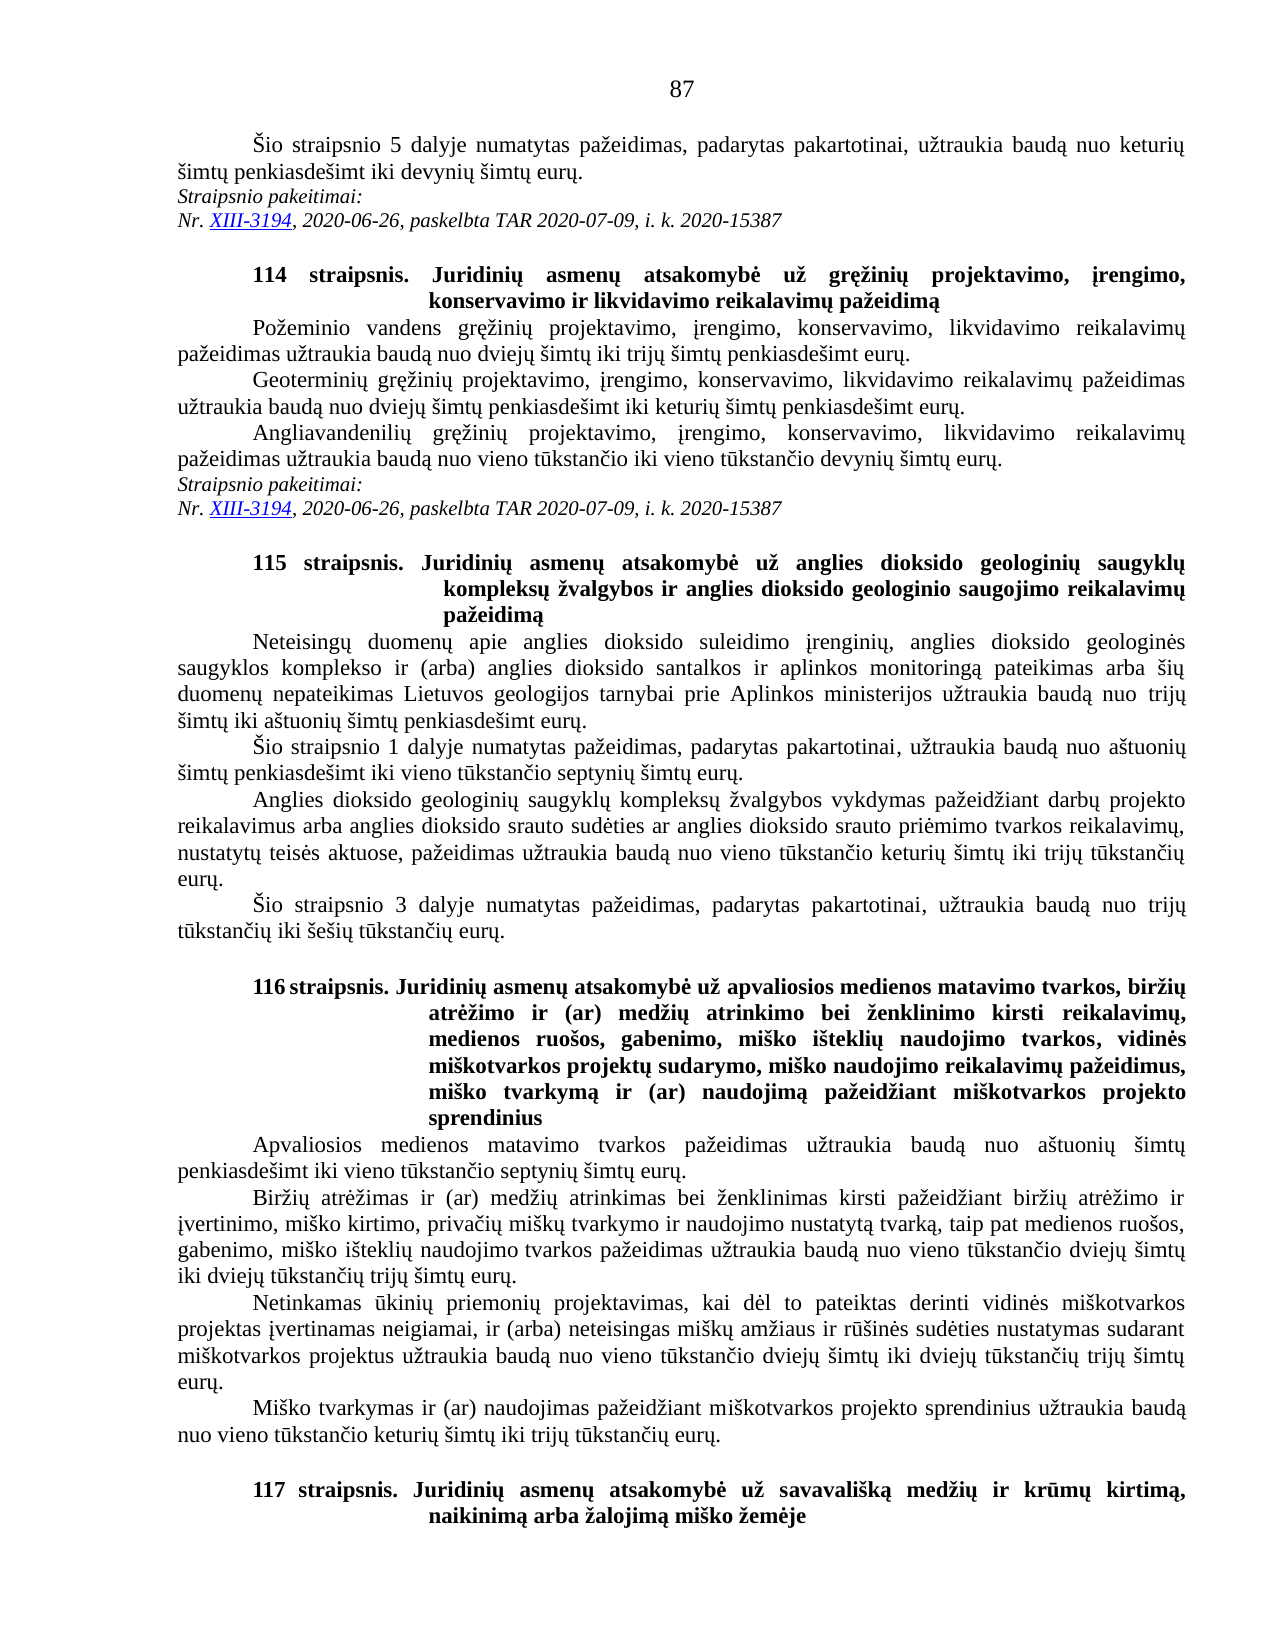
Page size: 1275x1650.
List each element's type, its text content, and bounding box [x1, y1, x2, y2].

text Angliavandenilių gręžinių projektavimo, įrengimo, konservavimo, likvidavimo reikalavimų pažeidimas užtraukia baudą nuo vieno tūkstančio iki vieno tūkstančio devynių šimtų eurų. [177, 419, 1186, 472]
text Geoterminių gręžinių projektavimo, įrengimo, konservavimo, likvidavimo reikalavimų pažeidimas užtraukia baudą nuo dviejų šimtų penkiasdešimt iki keturių šimtų penkiasdešimt eurų. [177, 366, 1186, 419]
text Neteisingų duomenų apie anglies dioksido suleidimo įrenginių, anglies dioksido geologinės saugyklos komplekso ir (arba) anglies dioksido santalkos ir aplinkos monitoringą pateikimas arba šių duomenų nepateikimas Lietuvos geologijos tarnybai prie Aplinkos ministerijos užtraukia baudą nuo trijų šimtų iki aštuonių šimtų penkiasdešimt eurų. [177, 628, 1186, 733]
text Straipsnio pakeitimai: [177, 472, 1186, 496]
text Šio straipsnio 5 dalyje numatytas pažeidimas, padarytas pakartotinai, užtraukia baudą nuo keturių šimtų penkiasdešimt iki devynių šimtų eurų. [177, 131, 1186, 184]
text Nr. XIII-3194, 2020-06-26, paskelbta TAR 2020-07-09, i. k. 2020-15387 [177, 496, 1186, 520]
text Nr. XIII-3194, 2020-06-26, paskelbta TAR 2020-07-09, i. k. 2020-15387 [177, 208, 1186, 232]
text Šio straipsnio 3 dalyje numatytas pažeidimas, padarytas pakartotinai, užtraukia baudą nuo trijų tūkstančių iki šešių tūkstančių eurų. [177, 891, 1186, 944]
text Požeminio vandens gręžinių projektavimo, įrengimo, konservavimo, likvidavimo reikalavimų pažeidimas užtraukia baudą nuo dviejų šimtų iki trijų šimtų penkiasdešimt eurų. [177, 314, 1186, 366]
text Šio straipsnio 1 dalyje numatytas pažeidimas, padarytas pakartotinai, užtraukia baudą nuo aštuonių šimtų penkiasdešimt iki vieno tūkstančio septynių šimtų eurų. [177, 733, 1186, 786]
text Biržių atrėžimas ir (ar) medžių atrinkimas bei ženklinimas kirsti pažeidžiant biržių atrėžimo ir įvertinimo, miško kirtimo, privačių miškų tvarkymo ir naudojimo nustatytą tvarką, taip pat medienos ruošos, gabenimo, miško išteklių naudojimo tvarkos pažeidimas užtraukia baudą nuo vieno tūkstančio dviejų šimtų iki dviejų tūkstančių trijų šimtų eurų. [177, 1183, 1186, 1289]
text Apvaliosios medienos matavimo tvarkos pažeidimas užtraukia baudą nuo aštuonių šimtų penkiasdešimt iki vieno tūkstančio septynių šimtų eurų. [177, 1131, 1186, 1183]
text Straipsnio pakeitimai: [177, 184, 1186, 208]
text 115 straipsnis. Juridinių asmenų atsakomybė už anglies dioksido geologinių saugyklų kompleksų žvalgybos ir anglies dioksido geologinio saugojimo reikalavimų pažeidimą [252, 549, 1186, 628]
text Netinkamas ūkinių priemonių projektavimas, kai dėl to pateiktas derinti vidinės miškotvarkos projektas įvertinamas neigiamai, ir (arba) neteisingas miškų amžiaus ir rūšinės sudėties nustatymas sudarant miškotvarkos projektus užtraukia baudą nuo vieno tūkstančio dviejų šimtų iki dviejų tūkstančių trijų šimtų eurų. [177, 1289, 1186, 1394]
text 116 straipsnis. Juridinių asmenų atsakomybė už apvaliosios medienos matavimo tvarkos, biržių atrėžimo ir (ar) medžių atrinkimo bei ženklinimo kirsti reikalavimų, medienos ruošos, gabenimo, miško išteklių naudojimo tvarkos, vidinės miškotvarkos projektų sudarymo, miško naudojimo reikalavimų pažeidimus, miško tvarkymą ir (ar) naudojimą pažeidžiant miškotvarkos projekto sprendinius [252, 973, 1186, 1131]
text 114 straipsnis. Juridinių asmenų atsakomybė už gręžinių projektavimo, įrengimo, konservavimo ir likvidavimo reikalavimų pažeidimą [252, 261, 1186, 314]
text Miško tvarkymas ir (ar) naudojimas pažeidžiant miškotvarkos projekto sprendinius užtraukia baudą nuo vieno tūkstančio keturių šimtų iki trijų tūkstančių eurų. [177, 1394, 1186, 1447]
text Anglies dioksido geologinių saugyklų kompleksų žvalgybos vykdymas pažeidžiant darbų projekto reikalavimus arba anglies dioksido srauto sudėties ar anglies dioksido srauto priėmimo tvarkos reikalavimų, nustatytų teisės aktuose, pažeidimas užtraukia baudą nuo vieno tūkstančio keturių šimtų iki trijų tūkstančių eurų. [177, 786, 1186, 891]
text 117 straipsnis. Juridinių asmenų atsakomybė už savavališką medžių ir krūmų kirtimą, naikinimą arba žalojimą miško žemėje [252, 1476, 1186, 1528]
